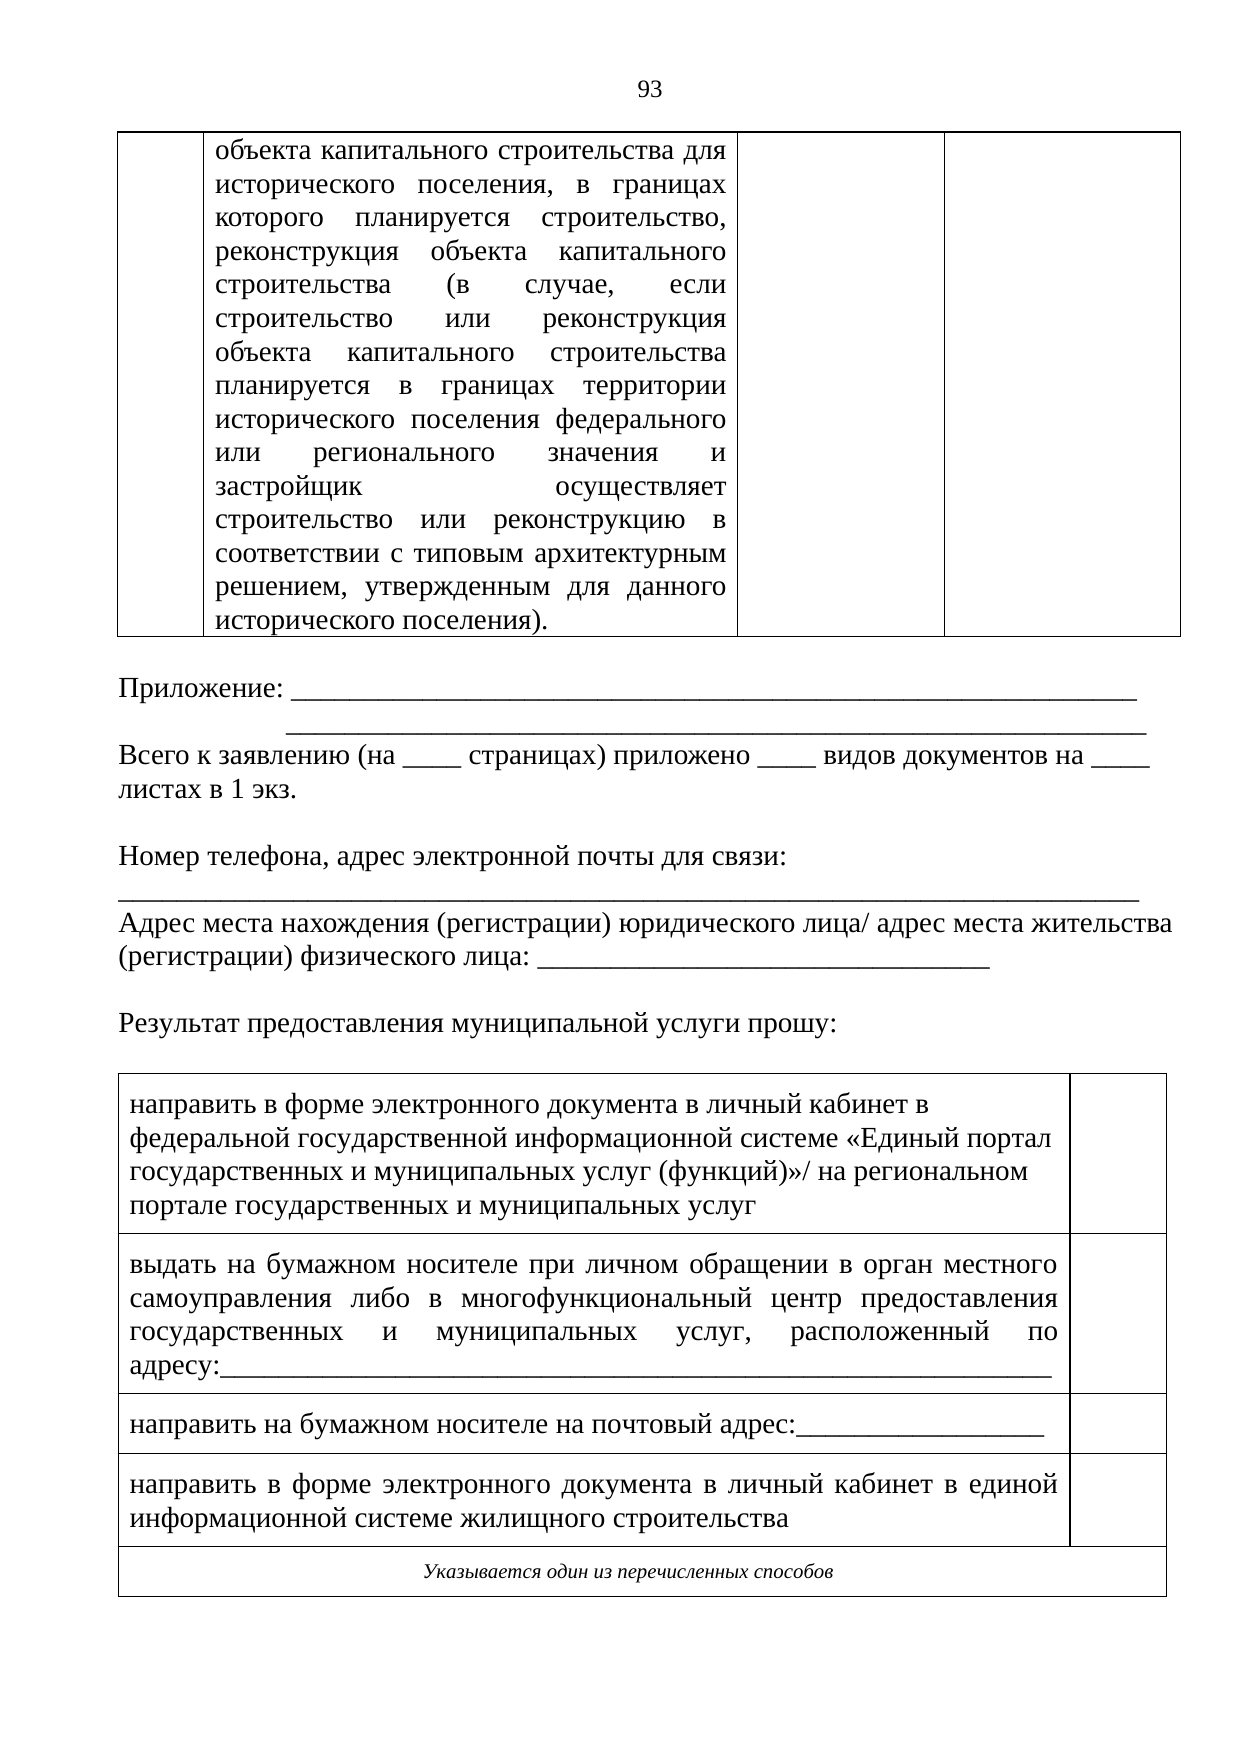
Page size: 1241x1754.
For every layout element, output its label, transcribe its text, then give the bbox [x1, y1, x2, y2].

table_cell [1071, 1454, 1166, 1546]
text Приложение: __________________________________________________________ [118, 670, 1181, 704]
text Результат предоставления муниципальной услуги прошу: [118, 1006, 1181, 1039]
table_cell Указывается один из перечисленных способов [119, 1547, 1166, 1596]
table_cell [1071, 1394, 1166, 1453]
text Номер телефона, адрес электронной почты для связи: ______________________________________________________________________ [118, 838, 1181, 905]
table_cell [118, 133, 203, 636]
table_cell [945, 133, 1180, 636]
table_cell направить на бумажном носителе на почтовый адрес:_________________ [119, 1394, 1069, 1453]
table_cell [738, 133, 944, 636]
table_header направить в форме электронного документа в личный кабинет в федеральной государственной информационной системе «Единый портал государственных и муниципальных услуг (функций)»/ на региональном портале государственных и муниципальных услуг [119, 1074, 1069, 1233]
text ___________________________________________________________ [118, 704, 1181, 737]
text Адрес места нахождения (регистрации) юридического лица/ адрес места жительства (регистрации) физического лица: _______________________________ [118, 905, 1181, 972]
table_cell [1071, 1234, 1166, 1393]
table_cell объекта капитального строительства для исторического поселения, в границах которого планируется строительство, реконструкция объекта капитального строительства (в случае, если строительство или реконструкция объекта капитального строительства планируется в границах территории исторического поселения федерального или регионального значения и застройщик осуществляет строительство или реконструкцию в соответствии с типовым архитектурным решением, утвержденным для данного исторического поселения). [204, 133, 737, 636]
table_header [1071, 1074, 1166, 1233]
text Всего к заявлению (на ____ страницах) приложено ____ видов документов на ____ листах в 1 экз. [118, 737, 1181, 804]
table_cell направить в форме электронного документа в личный кабинет в единой информационной системе жилищного строительства [119, 1454, 1069, 1546]
table_cell выдать на бумажном носителе при личном обращении в орган местного самоуправления либо в многофункциональный центр предоставления государственных и муниципальных услуг, расположенный по адресу:_________________________________________________________ [119, 1234, 1069, 1393]
